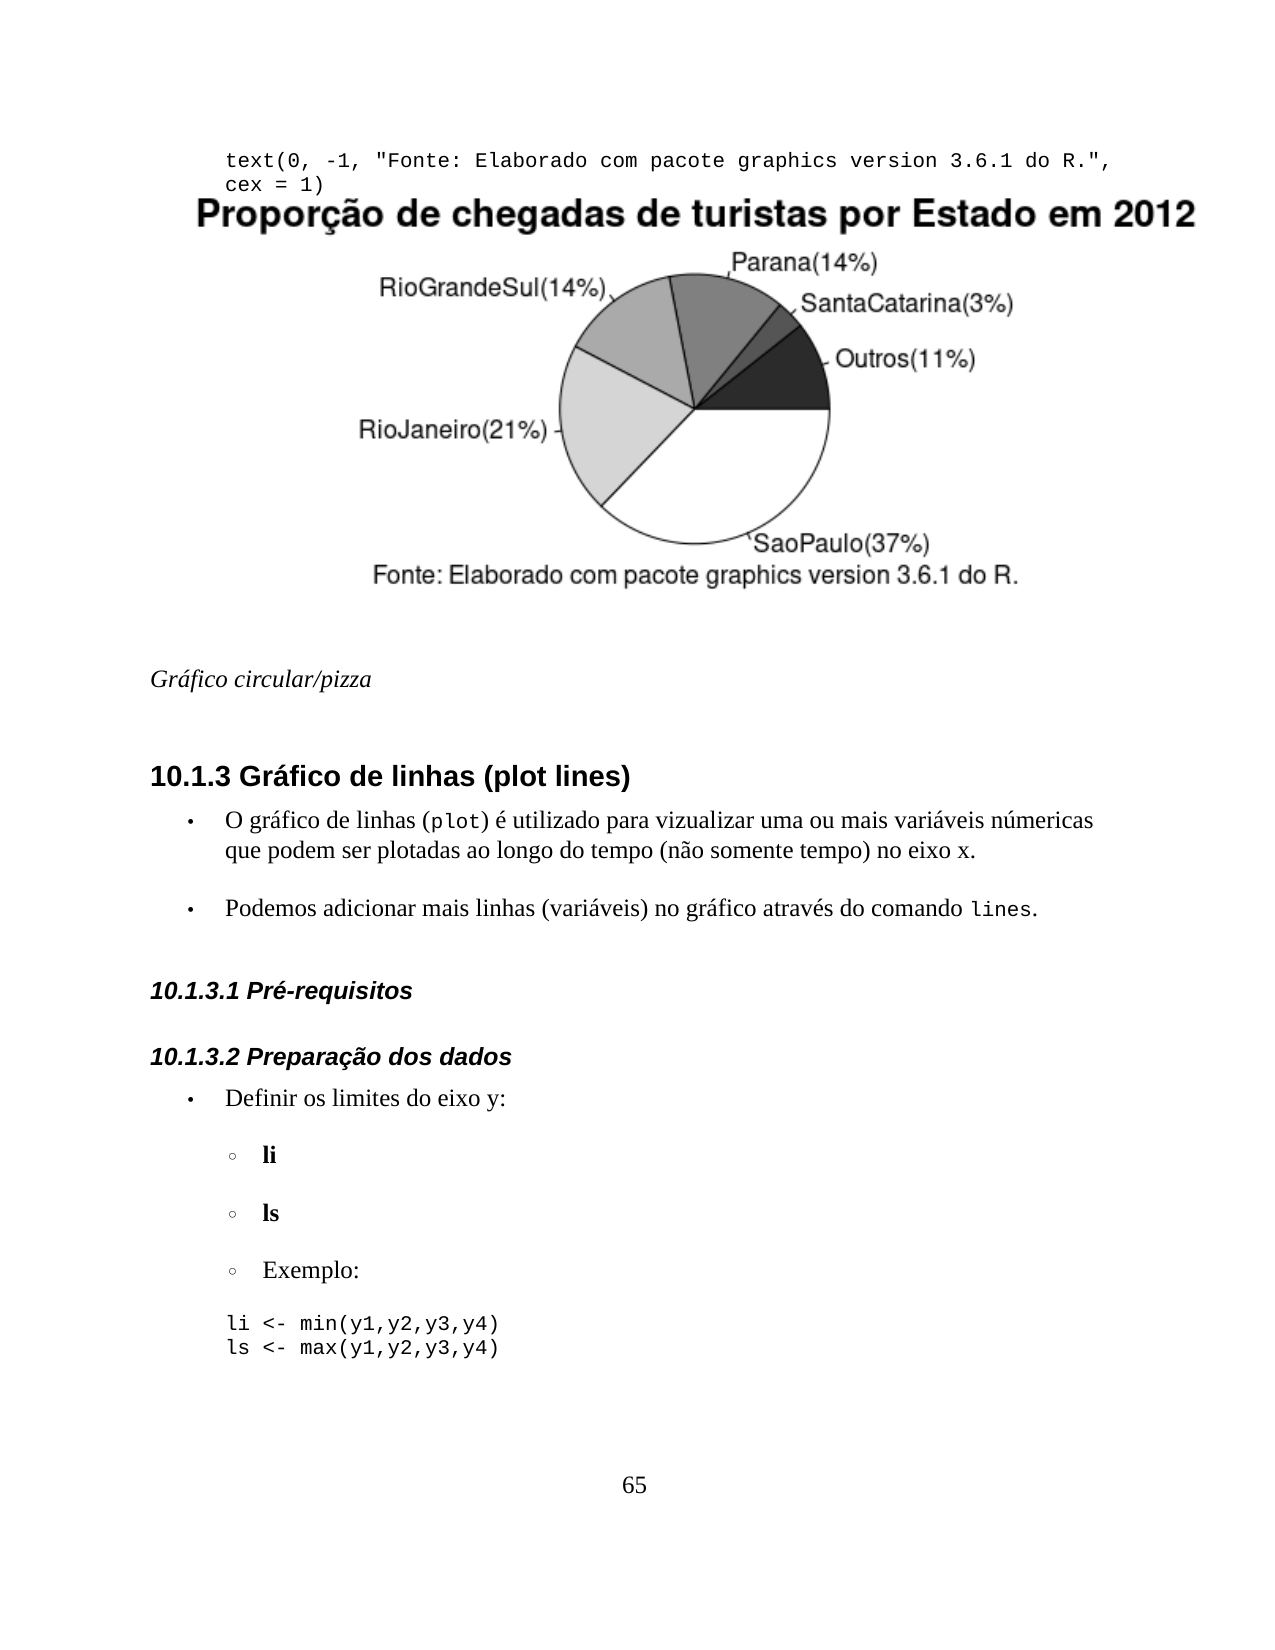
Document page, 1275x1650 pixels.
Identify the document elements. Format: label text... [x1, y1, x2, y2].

list Definir os limites do eixo y: [187, 1083, 1125, 1141]
list Exemplo: [225, 1256, 1125, 1313]
list li <- min(y1,y2,y3,y4) [187, 1313, 1125, 1337]
subtitle 10.1.3.1 Pré-requisitos [150, 976, 1125, 1004]
list ls [225, 1198, 1125, 1256]
list O gráfico de linhas (plot) é utilizado para vizualizar uma ou mais variáveis númericas que podem ser plotadas ao longo do tempo (não somente tempo) no eixo x. [187, 806, 1125, 893]
list li [225, 1141, 1125, 1198]
list ls <- max(y1,y2,y3,y4) [187, 1337, 1125, 1360]
subtitle 10.1.3.2 Preparação dos dados [150, 1042, 1125, 1071]
picture [150, 197, 1240, 652]
list text(0, -1, "Fonte: Elaborado com pacote graphics version 3.6.1 do R.", cex = 1) [187, 150, 1125, 197]
list Podemos adicionar mais linhas (variáveis) no gráfico através do comando lines. [187, 893, 1125, 951]
text Gráfico circular/pizza [150, 664, 1125, 693]
subtitle 10.1.3 Gráfico de linhas (plot lines) [150, 759, 1125, 793]
